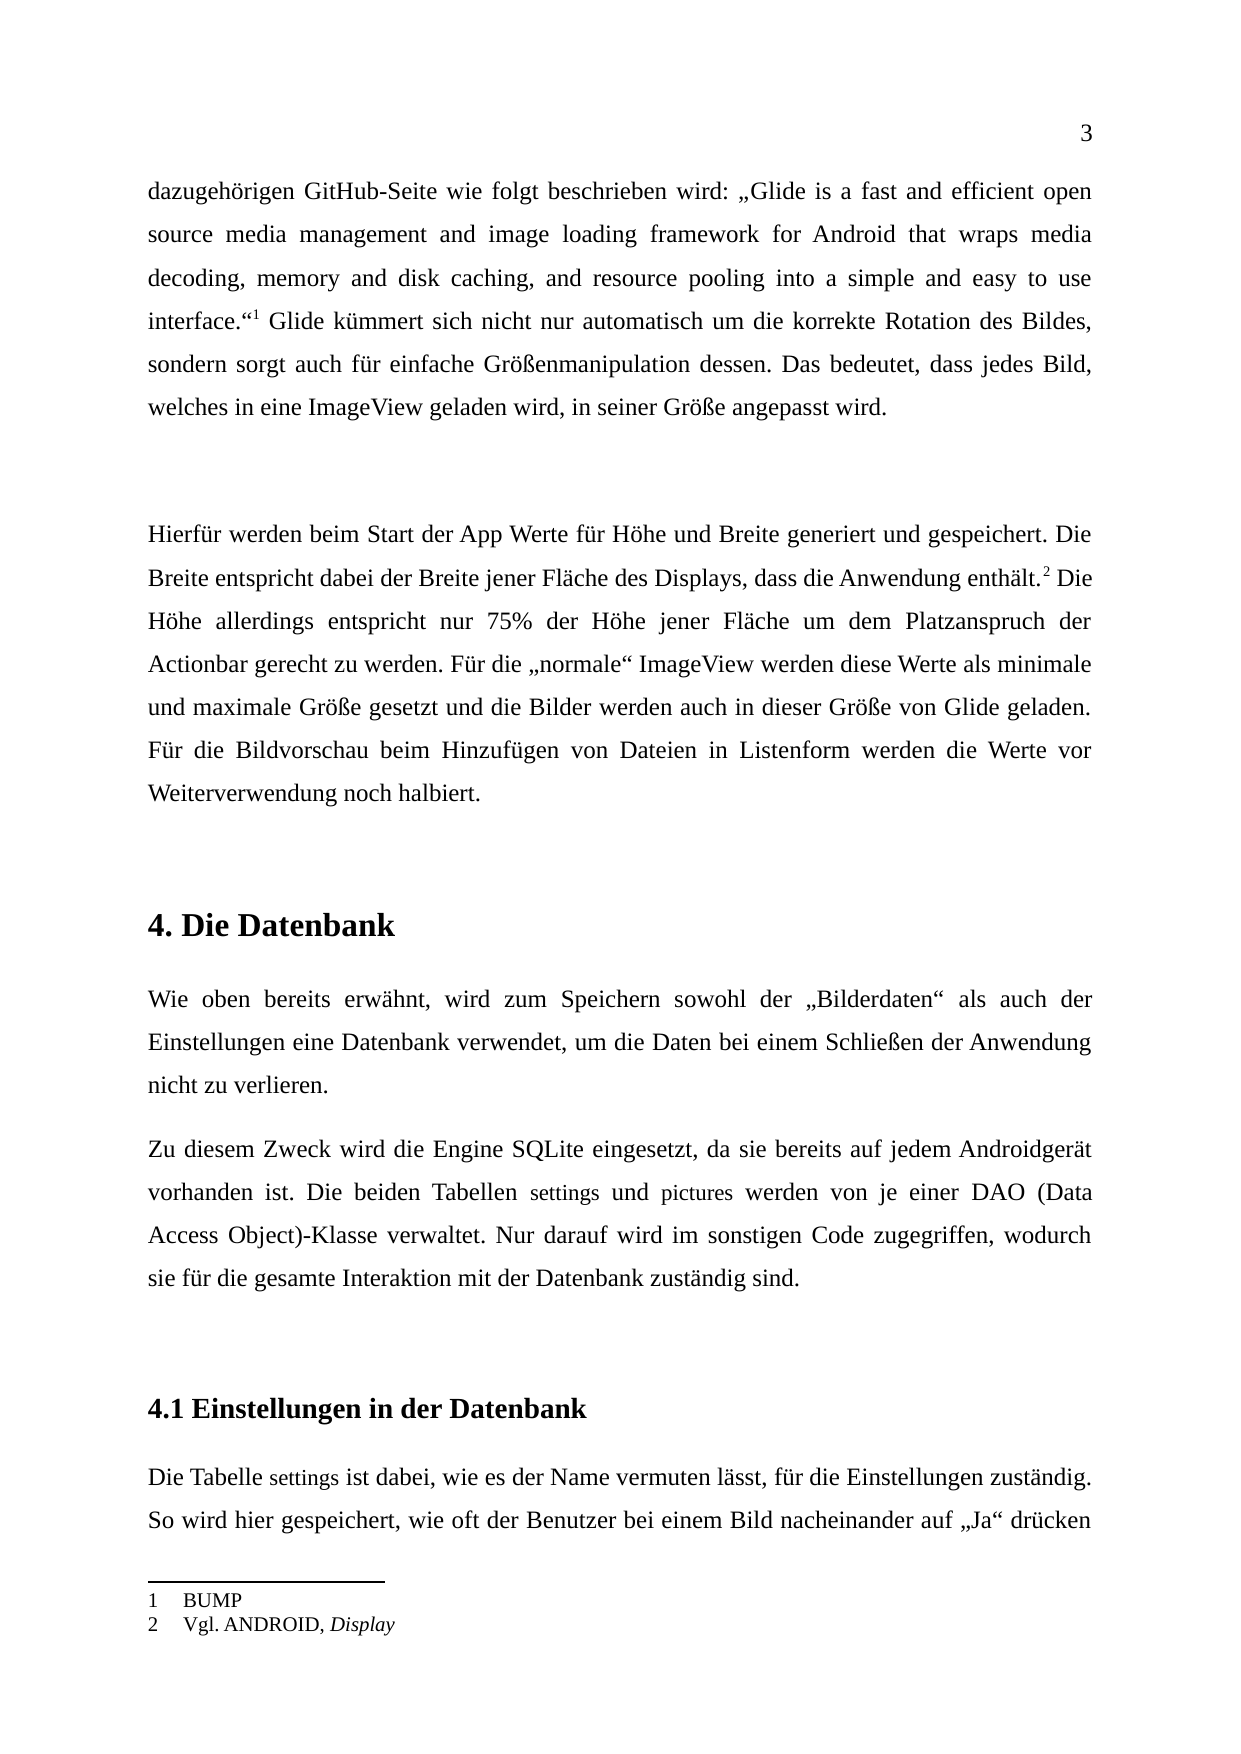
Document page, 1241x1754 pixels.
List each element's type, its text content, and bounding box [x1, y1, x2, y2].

text Zu diesem Zweck wird die Engine SQLite eingesetzt, da sie bereits auf jedem Androidgerät vorhanden ist. Die beiden Tabellen settings und pictures werden von je einer DAO (Data Access Object)-Klasse verwaltet. Nur darauf wird im sonstigen Code zugegriffen, wodurch sie für die gesamte Interaktion mit der Datenbank zuständig sind. [148, 1134, 1093, 1292]
text Wie oben bereits erwähnt, wird zum Speichern sowohl der „Bilderdaten“ als auch der Einstellungen eine Datenbank verwendet, um die Daten bei einem Schließen der Anwendung nicht zu verlieren. [148, 984, 1093, 1099]
subtitle 4.1 Einstellungen in der Datenbank [148, 1391, 1093, 1424]
text Hierfür werden beim Start der App Werte für Höhe und Breite generiert und gespeichert. Die Breite entspricht dabei der Breite jener Fläche des Displays, dass die Anwendung enthält. Die Höhe allerdings entspricht nur 75% der Höhe jener Fläche um dem Platzanspruch der Actionbar gerecht zu werden. Für die „normale“ ImageView werden diese Werte als minimale und maximale Größe gesetzt und die Bilder werden auch in dieser Größe von Glide geladen. Für die Bildvorschau beim Hinzufügen von Dateien in Listenform werden die Werte vor Weiterverwendung noch halbiert. [148, 519, 1093, 807]
text dazugehörigen GitHub-Seite wie folgt beschrieben wird: „Glide is a fast and efficient open source media management and image loading framework for Android that wraps media decoding, memory and disk caching, and resource pooling into a simple and easy to use interface.“ Glide kümmert sich nicht nur automatisch um die korrekte Rotation des Bildes, sondern sorgt auch für einfache Größenmanipulation dessen. Das bedeutet, dass jedes Bild, welches in eine ImageView geladen wird, in seiner Größe angepasst wird. [148, 176, 1093, 421]
text BUMP [148, 1588, 1093, 1612]
text Vgl. ANDROID, Display [148, 1612, 1093, 1636]
subtitle 4. Die Datenbank [148, 906, 1093, 944]
text Die Tabelle settings ist dabei, wie es der Name vermuten lässt, für die Einstellungen zuständig. So wird hier gespeichert, wie oft der Benutzer bei einem Bild nacheinander auf „Ja“ drücken [148, 1462, 1093, 1533]
